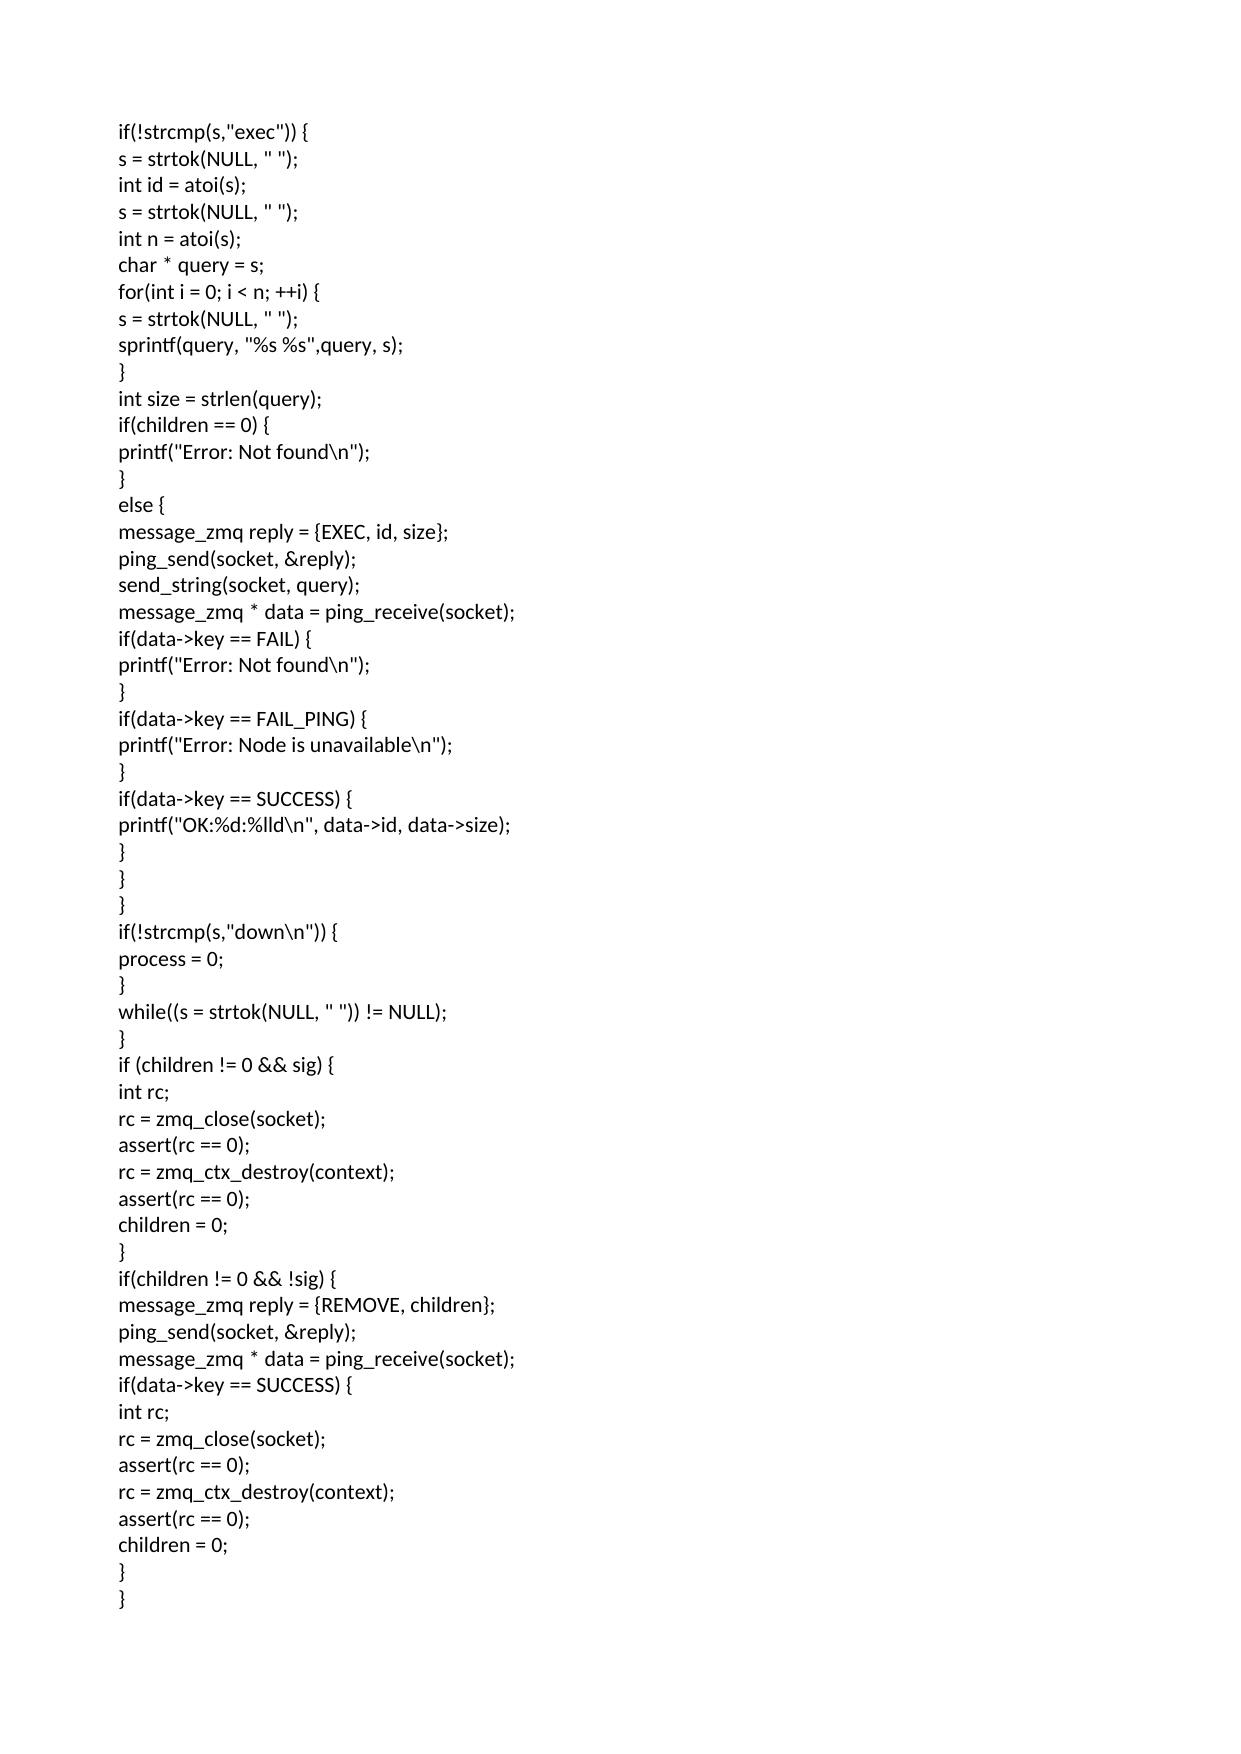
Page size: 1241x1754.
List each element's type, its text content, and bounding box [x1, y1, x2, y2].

text } [118, 1025, 1122, 1051]
text int id = atoi(s); [118, 171, 1122, 198]
text printf("Error: Not found\n"); [118, 438, 1122, 465]
text if(data->key == SUCCESS) { [118, 1371, 1122, 1398]
text s = strtok(NULL, " "); [118, 198, 1122, 225]
text } [118, 678, 1122, 705]
text if(!strcmp(s,"exec")) { [118, 118, 1122, 145]
text } [118, 891, 1122, 918]
text int rc; [118, 1078, 1122, 1105]
text ping_send(socket, &reply); [118, 545, 1122, 571]
text message_zmq reply = {EXEC, id, size}; [118, 518, 1122, 545]
text } [118, 358, 1122, 385]
text } [118, 1585, 1122, 1611]
text if(children == 0) { [118, 411, 1122, 438]
text if(!strcmp(s,"down\n")) { [118, 918, 1122, 945]
text if(children != 0 && !sig) { [118, 1265, 1122, 1291]
text children = 0; [118, 1531, 1122, 1558]
text } [118, 865, 1122, 891]
text int rc; [118, 1398, 1122, 1425]
text children = 0; [118, 1211, 1122, 1238]
text process = 0; [118, 945, 1122, 971]
text } [118, 971, 1122, 998]
text message_zmq reply = {REMOVE, children}; [118, 1291, 1122, 1318]
text ping_send(socket, &reply); [118, 1318, 1122, 1345]
text char * query = s; [118, 251, 1122, 278]
text assert(rc == 0); [118, 1451, 1122, 1478]
text s = strtok(NULL, " "); [118, 305, 1122, 331]
text int n = atoi(s); [118, 225, 1122, 251]
text } [118, 838, 1122, 865]
text if(data->key == FAIL_PING) { [118, 705, 1122, 731]
text rc = zmq_close(socket); [118, 1105, 1122, 1131]
text } [118, 758, 1122, 785]
text while((s = strtok(NULL, " ")) != NULL); [118, 998, 1122, 1025]
text rc = zmq_ctx_destroy(context); [118, 1158, 1122, 1185]
text message_zmq * data = ping_receive(socket); [118, 598, 1122, 625]
text if (children != 0 && sig) { [118, 1051, 1122, 1078]
text if(data->key == SUCCESS) { [118, 785, 1122, 811]
text assert(rc == 0); [118, 1185, 1122, 1211]
text assert(rc == 0); [118, 1505, 1122, 1531]
text rc = zmq_ctx_destroy(context); [118, 1478, 1122, 1505]
text rc = zmq_close(socket); [118, 1425, 1122, 1451]
text else { [118, 491, 1122, 518]
text for(int i = 0; i < n; ++i) { [118, 278, 1122, 305]
text printf("Error: Node is unavailable\n"); [118, 731, 1122, 758]
text sprintf(query, "%s %s",query, s); [118, 331, 1122, 358]
text printf("OK:%d:%lld\n", data->id, data->size); [118, 811, 1122, 838]
text message_zmq * data = ping_receive(socket); [118, 1345, 1122, 1371]
text } [118, 465, 1122, 491]
text printf("Error: Not found\n"); [118, 651, 1122, 678]
text send_string(socket, query); [118, 571, 1122, 598]
text } [118, 1238, 1122, 1265]
text assert(rc == 0); [118, 1131, 1122, 1158]
text if(data->key == FAIL) { [118, 625, 1122, 651]
text s = strtok(NULL, " "); [118, 145, 1122, 171]
text int size = strlen(query); [118, 385, 1122, 411]
text } [118, 1558, 1122, 1585]
